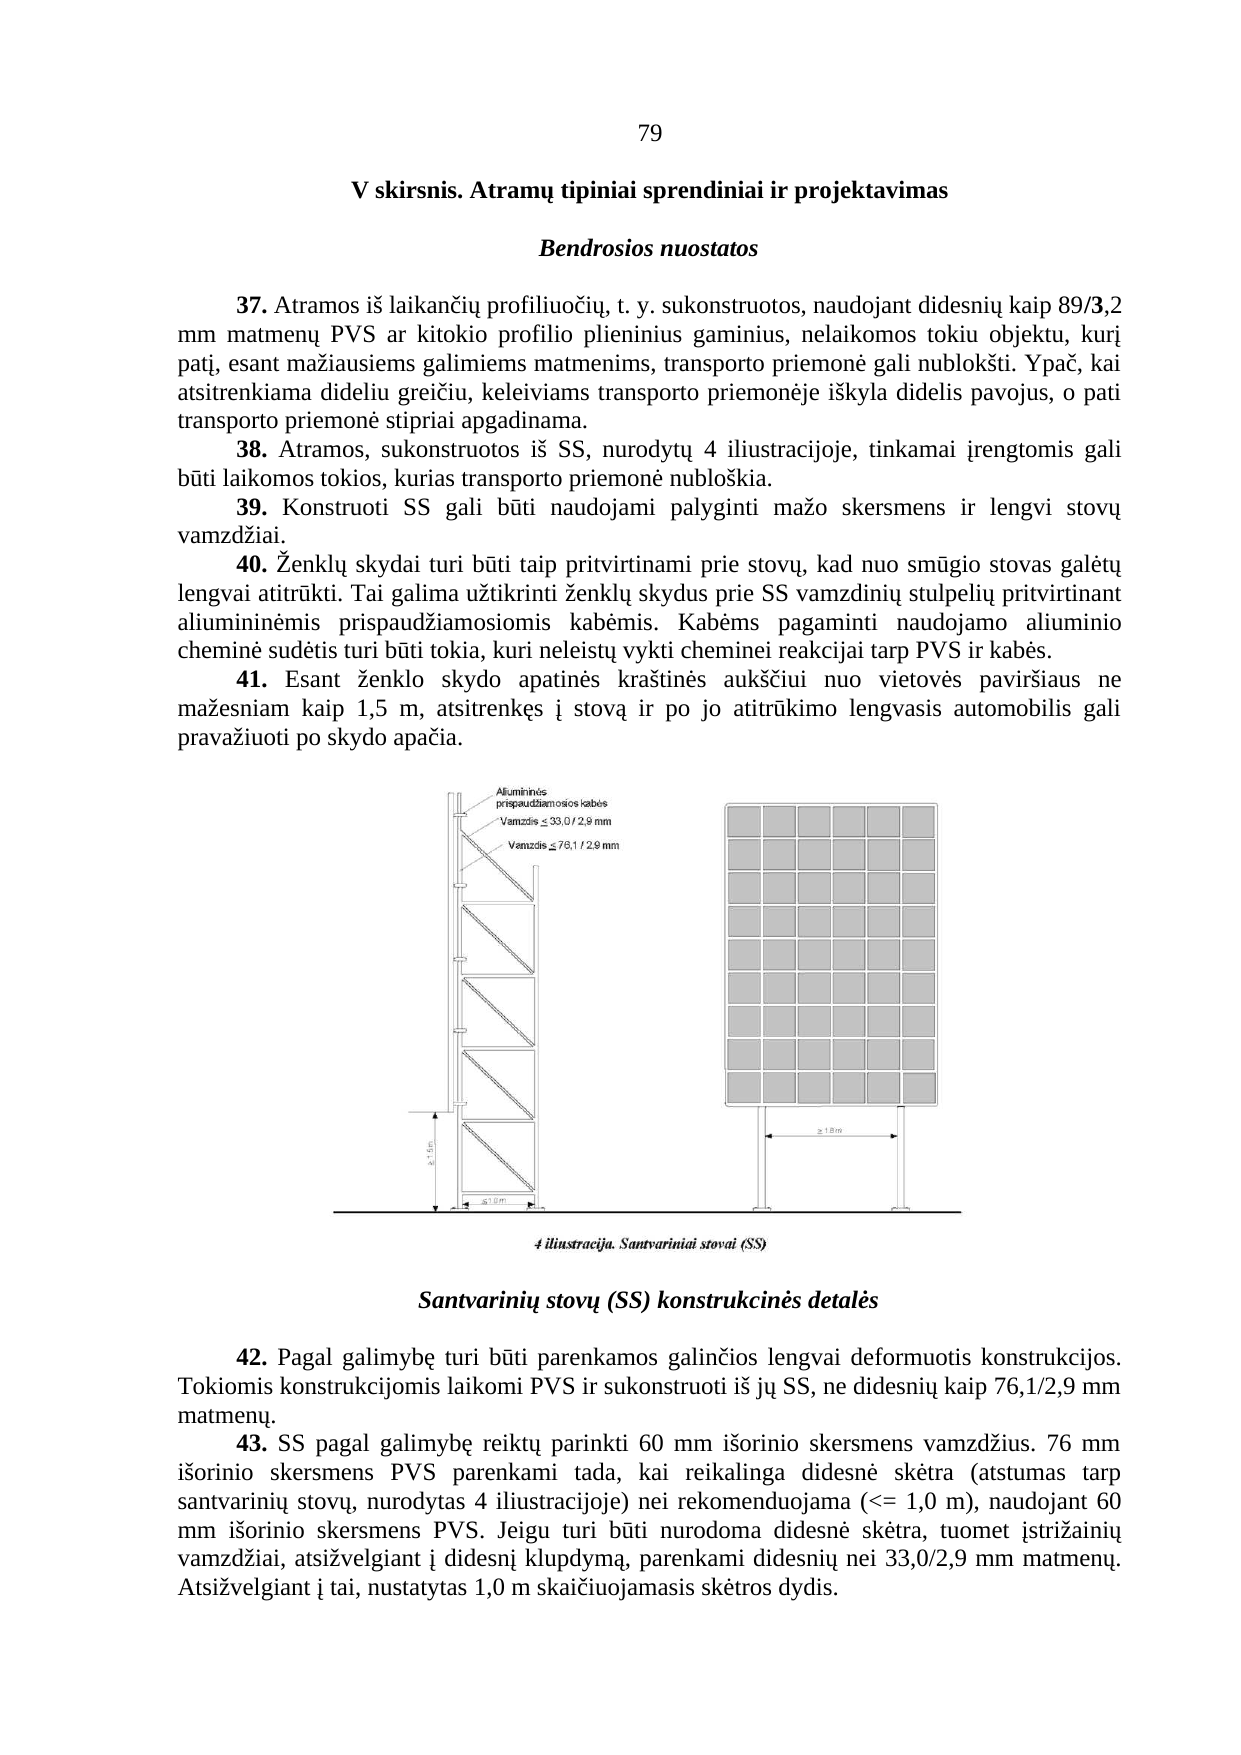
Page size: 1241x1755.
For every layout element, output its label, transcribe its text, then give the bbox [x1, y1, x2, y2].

text 43. SS pagal galimybę reiktų parinkti 60 mm išorinio skersmens vamzdžius. 76 mm išorinio skersmens PVS parenkami tada, kai reikalinga didesnė skėtra (atstumas tarp santvarinių stovų, nurodytas 4 iliustracijoje) nei rekomenduojama (<= 1,0 m), naudojant 60 mm išorinio skersmens PVS. Jeigu turi būti nurodoma didesnė skėtra, tuomet įstrižainių vamzdžiai, atsižvelgiant į didesnį klupdymą, parenkami didesnių nei 33,0/2,9 mm matmenų. Atsižvelgiant į tai, nustatytas 1,0 m skaičiuojamasis skėtros dydis. [177, 1428, 1122, 1601]
text 37. Atramos iš laikančių profiliuočių, t. y. sukonstruotos, naudojant didesnių kaip 89/3,2 mm matmenų PVS ar kitokio profilio plieninius gaminius, nelaikomos tokiu objektu, kurį patį, esant mažiausiems galimiems matmenims, transporto priemonė gali nublokšti. Ypač, kai atsitrenkiama dideliu greičiu, keleiviams transporto priemonėje iškyla didelis pavojus, o pati transporto priemonė stipriai apgadinama. [177, 291, 1122, 434]
text Bendrosios nuostatos [177, 233, 1122, 262]
text 40. Ženklų skydai turi būti taip pritvirtinami prie stovų, kad nuo smūgio stovas galėtų lengvai atitrūkti. Tai galima užtikrinti ženklų skydus prie SS vamzdinių stulpelių pritvirtinant aliumininėmis prispaudžiamosiomis kabėmis. Kabėms pagaminti naudojamo aliuminio cheminė sudėtis turi būti tokia, kuri neleistų vykti cheminei reakcijai tarp PVS ir kabės. [177, 549, 1122, 664]
text 39. Konstruoti SS gali būti naudojami palyginti mažo skersmens ir lengvi stovų vamzdžiai. [177, 492, 1122, 549]
text V skirsnis. Atramų tipiniai sprendiniai ir projektavimas [177, 176, 1122, 204]
text 38. Atramos, sukonstruotos iš SS, nurodytų 4 iliustracijoje, tinkamai įrengtomis gali būti laikomos tokios, kurias transporto priemonė nubloškia. [177, 434, 1122, 492]
text 41. Esant ženklo skydo apatinės kraštinės aukščiui nuo vietovės paviršiaus ne mažesniam kaip 1,5 m, atsitrenkęs į stovą ir po jo atitrūkimo lengvasis automobilis gali pravažiuoti po skydo apačia. [177, 664, 1122, 751]
text 42. Pagal galimybę turi būti parenkamos galinčios lengvai deformuotis konstrukcijos. Tokiomis konstrukcijomis laikomi PVS ir sukonstruoti iš jų SS, ne didesnių kaip 76,1/2,9 mm matmenų. [177, 1342, 1122, 1428]
text Santvarinių stovų (SS) konstrukcinės detalės [177, 1285, 1122, 1313]
